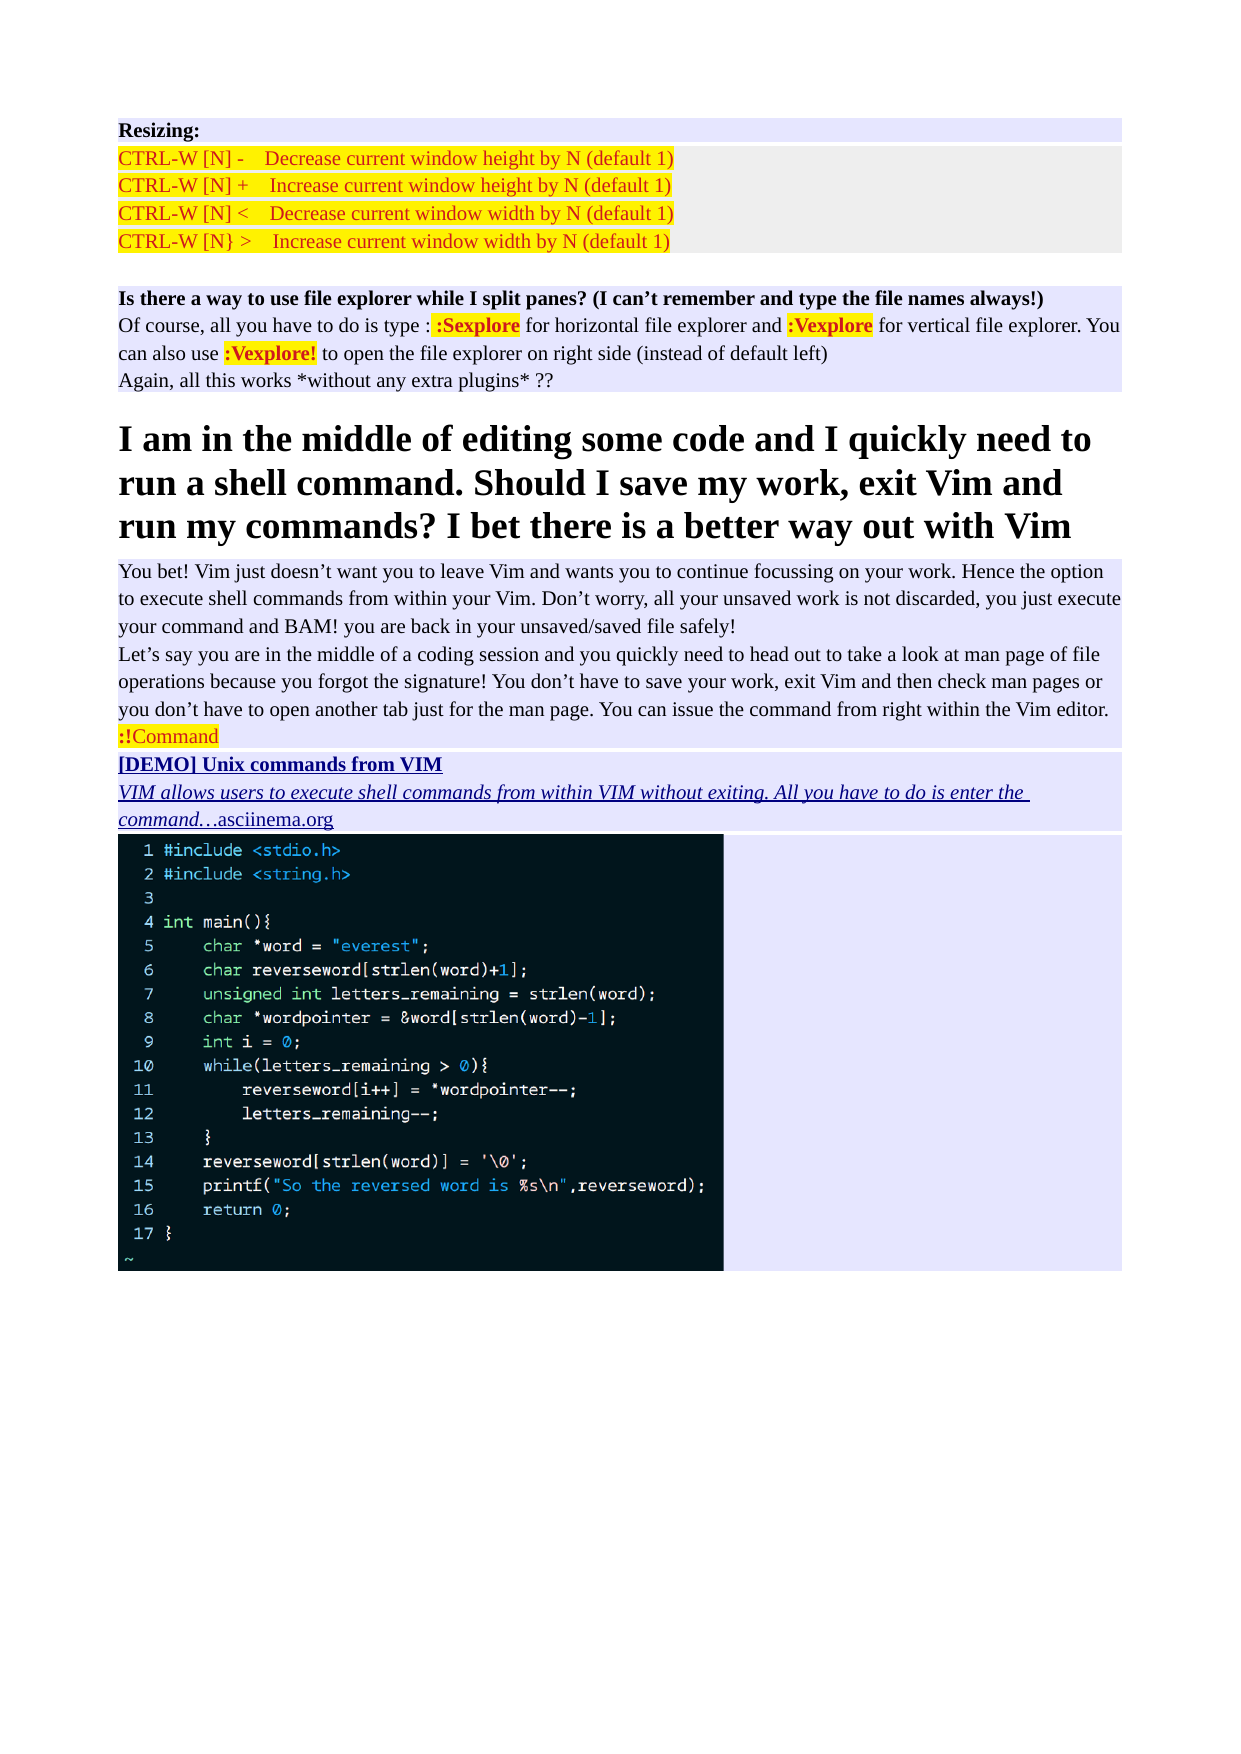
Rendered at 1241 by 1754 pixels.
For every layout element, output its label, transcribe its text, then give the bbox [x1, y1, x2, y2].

subtitle I am in the middle of editing some code and I quickly need to run a shell command. Should I save my work, exit Vim and run my commands? I bet there is a better way out with Vim [118, 417, 1122, 546]
text CTRL-W [N] < Decrease current window width by N (default 1) [118, 201, 1122, 225]
text [DEMO] Unix commands from VIM VIM allows users to execute shell commands from within VIM without exiting. All you have to do is enter the command…asciinema.org [118, 752, 1122, 831]
text Let’s say you are in the middle of a coding session and you quickly need to head out to take a look at man page of file operations because you forgot the signature! You don’t have to save your work, exit Vim and then check man pages or you don’t have to open another tab just for the man page. You can issue the command from right within the Vim editor. [118, 642, 1122, 721]
text Resizing: [118, 118, 1122, 142]
text You bet! Vim just doesn’t want you to leave Vim and wants you to continue focussing on your work. Hence the option to execute shell commands from within your Vim. Don’t worry, all your unsaved work is not discarded, you just execute your command and BAM! you are back in your unsaved/saved file safely! [118, 559, 1122, 638]
text CTRL-W [N} > Increase current window width by N (default 1) [118, 228, 1122, 253]
text Is there a way to use file explorer while I split panes? (I can’t remember and type the file names always!) [118, 286, 1122, 310]
picture [118, 834, 724, 1271]
text :!Command [118, 724, 1122, 748]
text Of course, all you have to do is type : :Sexplore for horizontal file explorer and :Vexplore for vertical file explorer. You can also use :Vexplore! to open the file explorer on right side (instead of default left) [118, 313, 1122, 365]
text Again, all this works *without any extra plugins* ?? [118, 368, 1122, 392]
text CTRL-W [N] - Decrease current window height by N (default 1) [118, 146, 1122, 170]
text CTRL-W [N] + Increase current window height by N (default 1) [118, 173, 1122, 197]
